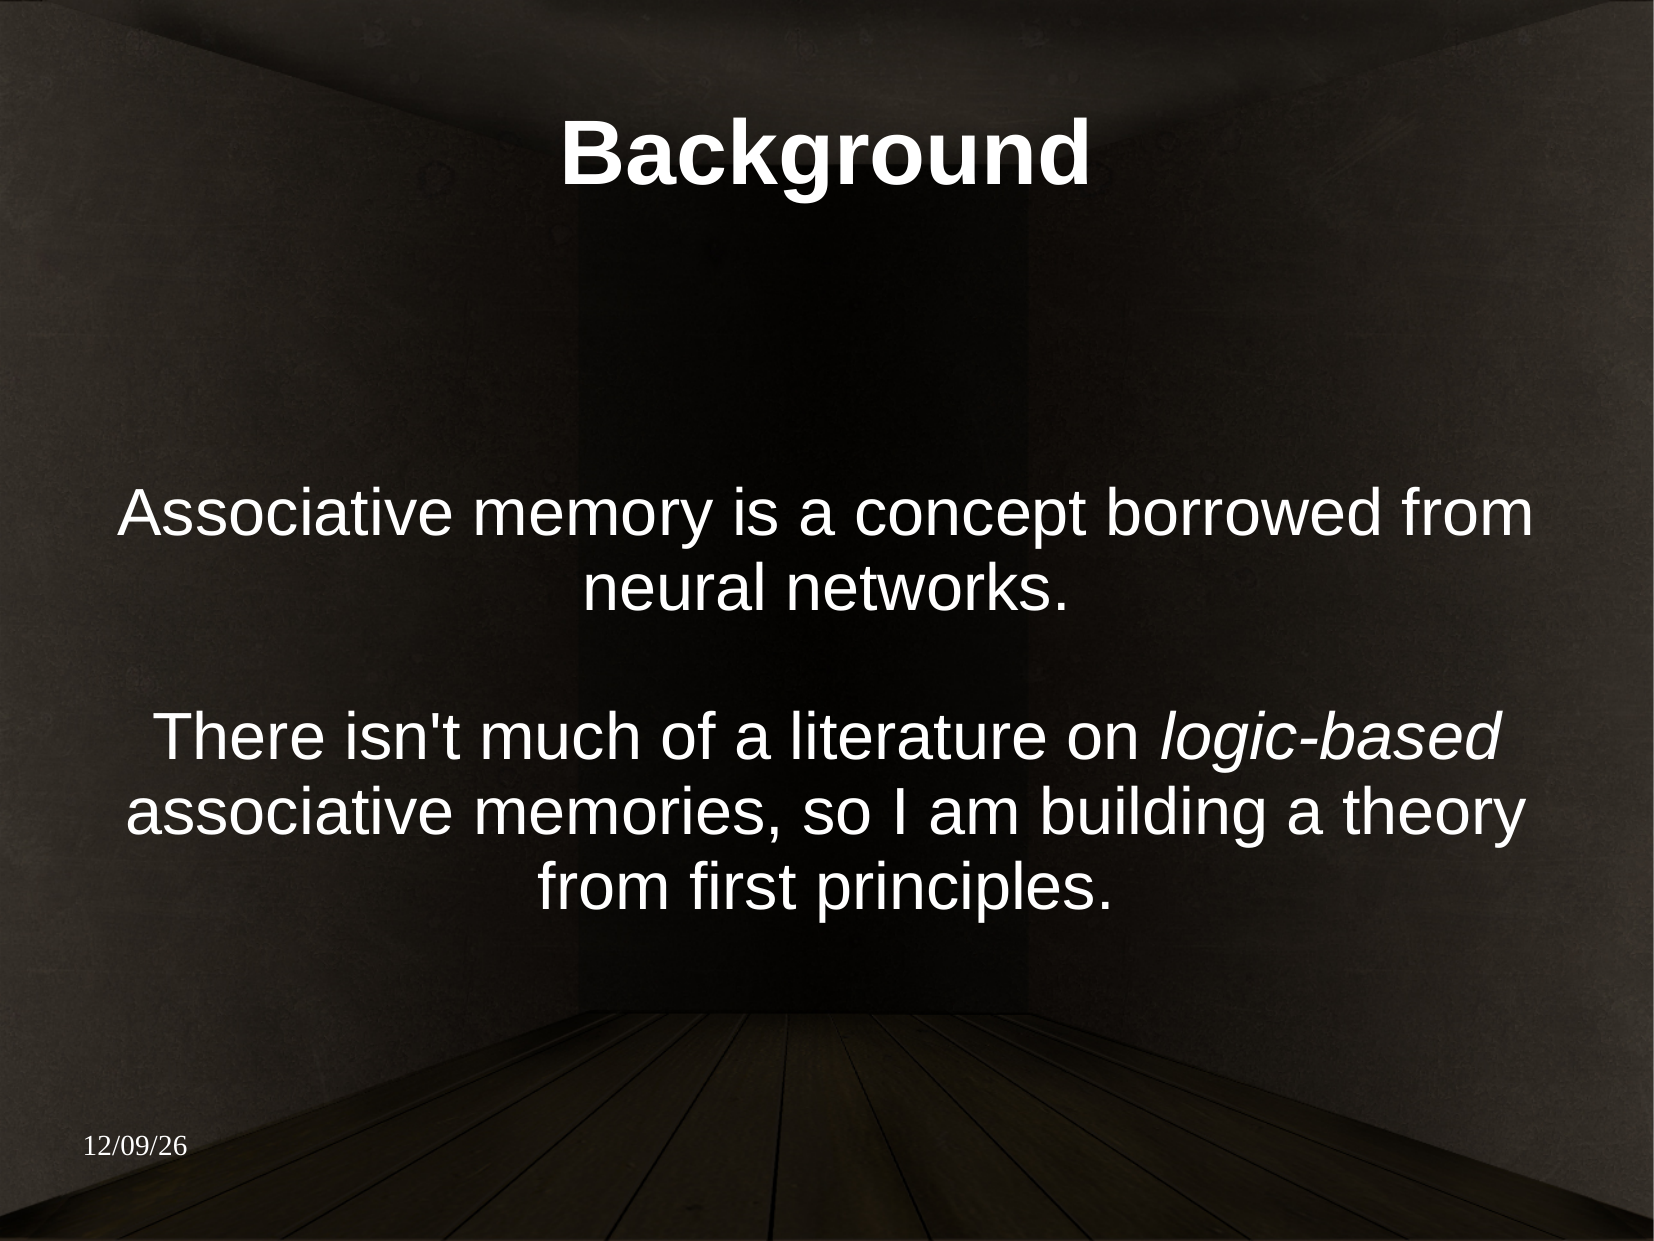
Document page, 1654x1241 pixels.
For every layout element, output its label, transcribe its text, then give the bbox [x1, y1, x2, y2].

subtitle Associative memory is a concept borrowed from neural networks. There isn't much of a literature on logic-based associative memories, so I am building a theory from first principles. [82, 297, 1571, 1102]
picture [0, 0, 1654, 1241]
title Background [82, 56, 1571, 250]
